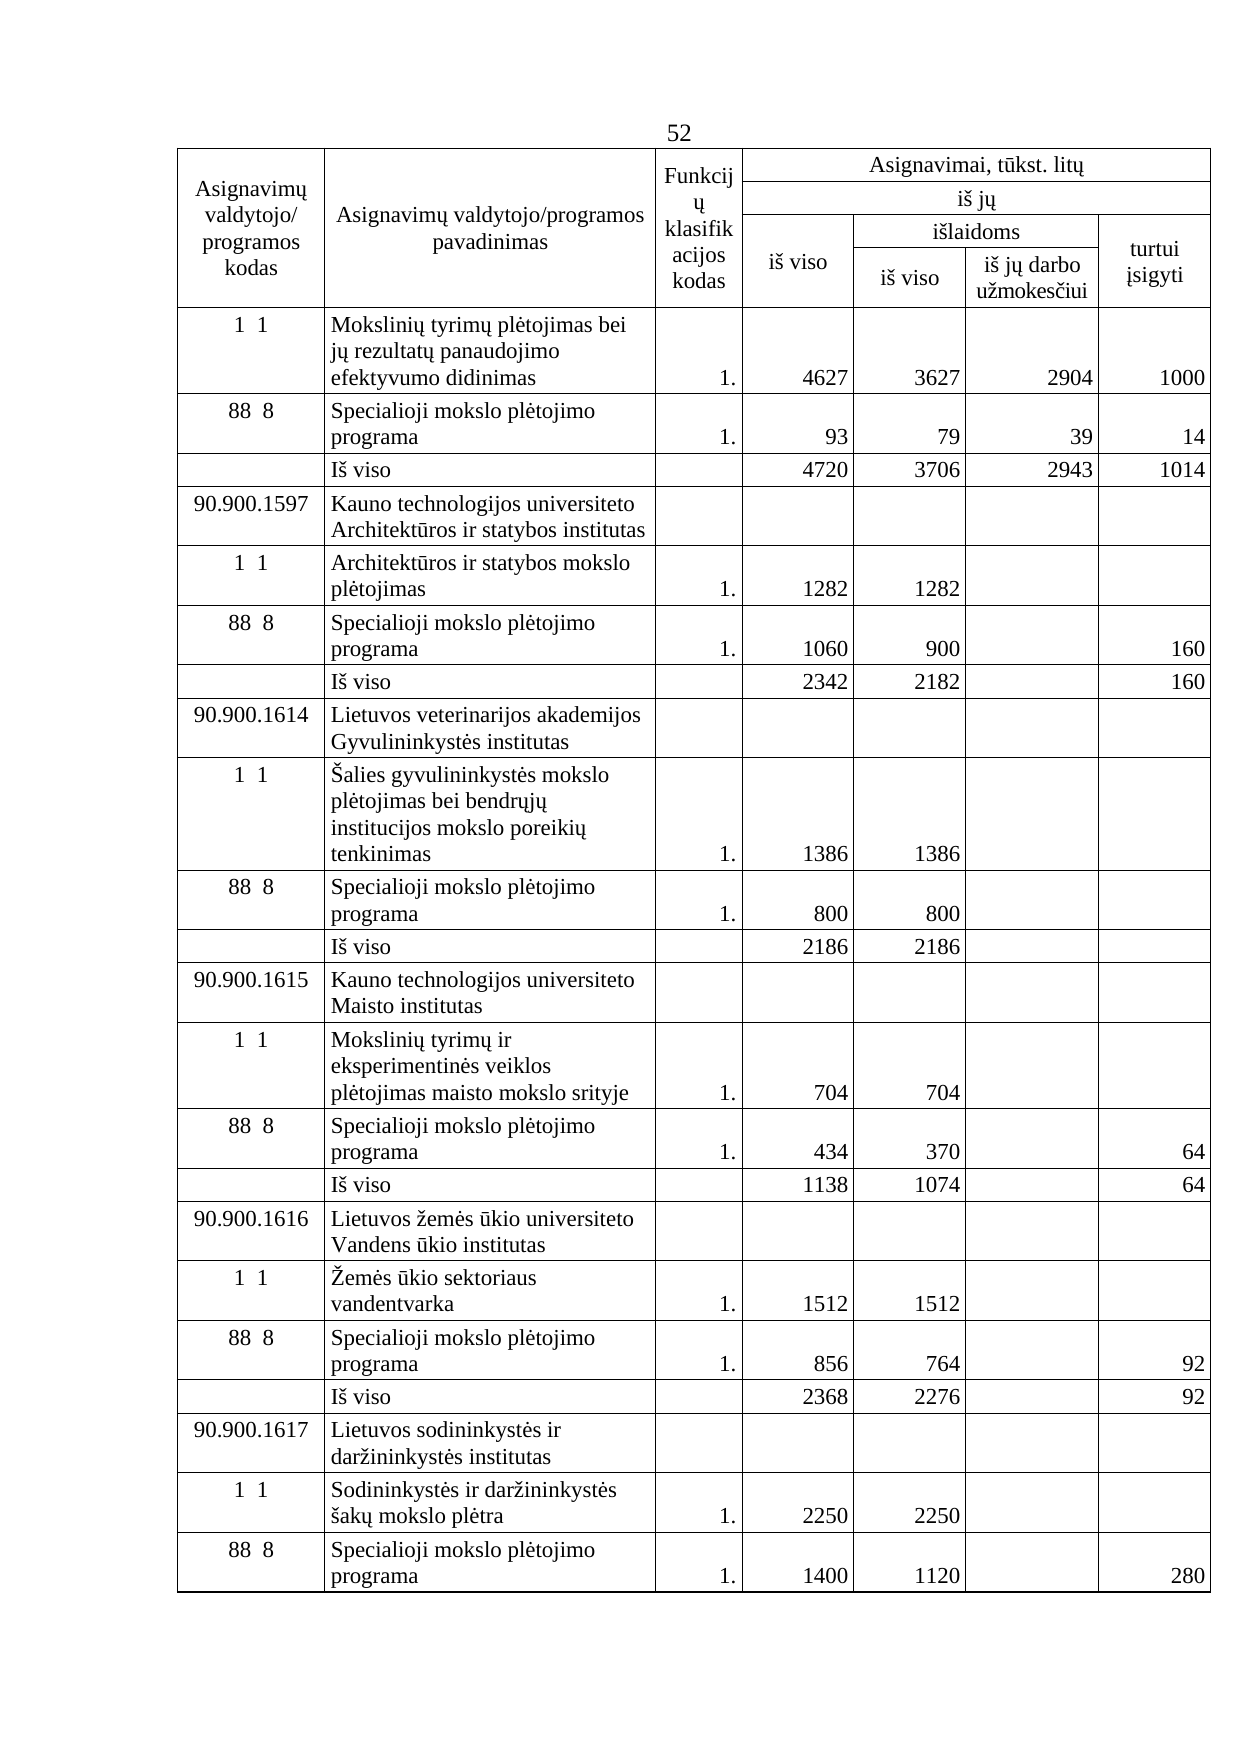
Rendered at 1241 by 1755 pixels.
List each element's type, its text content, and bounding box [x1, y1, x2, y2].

table_cell [966, 1261, 1098, 1320]
table_cell Kauno technologijos universiteto Architektūros ir statybos institutas [325, 487, 655, 545]
table_cell [656, 963, 742, 1022]
table_cell [966, 699, 1098, 757]
table_cell Specialioji mokslo plėtojimo programa [325, 1109, 655, 1167]
table_cell iš jų darbo užmokesčiui [966, 248, 1098, 307]
table_cell 370 [854, 1109, 965, 1167]
table_cell 1. [656, 758, 742, 869]
table_cell 900 [854, 606, 965, 664]
table_cell 90.900.1617 [178, 1414, 324, 1472]
table_cell [966, 1414, 1098, 1472]
table_cell 88 8 [178, 1321, 324, 1379]
table_cell 1. [656, 1109, 742, 1167]
table_cell [743, 1202, 853, 1260]
table_cell [1099, 699, 1210, 757]
table_cell Iš viso [325, 665, 655, 698]
table_cell [966, 1380, 1098, 1413]
table_cell [178, 930, 324, 962]
table_cell [966, 1321, 1098, 1379]
table_cell 88 8 [178, 394, 324, 452]
table_cell 434 [743, 1109, 853, 1167]
table_cell 93 [743, 394, 853, 452]
table_cell 2186 [743, 930, 853, 962]
table_cell [966, 758, 1098, 869]
table_cell iš viso [743, 215, 853, 307]
table_cell [966, 1023, 1098, 1108]
table_cell 1. [656, 308, 742, 393]
table_cell [1099, 758, 1210, 869]
table_cell 1282 [854, 546, 965, 605]
table_cell 856 [743, 1321, 853, 1379]
table_header Asignavimų valdytojo/programos pavadinimas [325, 149, 655, 307]
table_cell Šalies gyvulininkystės mokslo plėtojimas bei bendrųjų institucijos mokslo poreikių tenkinimas [325, 758, 655, 869]
table_cell Specialioji mokslo plėtojimo programa [325, 1321, 655, 1379]
table_cell 1. [656, 1533, 742, 1591]
table_cell [178, 665, 324, 698]
table_cell Iš viso [325, 1169, 655, 1201]
table_cell [966, 487, 1098, 545]
table_cell [656, 454, 742, 486]
table_cell 3627 [854, 308, 965, 393]
table_cell [1099, 546, 1210, 605]
table_cell 800 [854, 871, 965, 929]
table_cell Žemės ūkio sektoriaus vandentvarka [325, 1261, 655, 1320]
table_cell [966, 1473, 1098, 1532]
table_cell 90.900.1614 [178, 699, 324, 757]
table_header Asignavimai, tūkst. litų [743, 149, 1210, 181]
table_header Funkcijų klasifikacijos kodas [656, 149, 742, 307]
table_cell [966, 963, 1098, 1022]
table_cell 1 1 [178, 1261, 324, 1320]
table_cell Specialioji mokslo plėtojimo programa [325, 871, 655, 929]
table_cell 704 [743, 1023, 853, 1108]
table_cell Lietuvos žemės ūkio universiteto Vandens ūkio institutas [325, 1202, 655, 1260]
table_cell 1074 [854, 1169, 965, 1201]
table_cell 1060 [743, 606, 853, 664]
table_cell [1099, 1473, 1210, 1532]
table_cell 92 [1099, 1380, 1210, 1413]
table_cell [966, 930, 1098, 962]
table_cell [743, 1414, 853, 1472]
table_cell [854, 699, 965, 757]
table_cell [656, 699, 742, 757]
table_cell 1386 [854, 758, 965, 869]
table_cell [656, 930, 742, 962]
table_cell 1. [656, 394, 742, 452]
table_cell 1000 [1099, 308, 1210, 393]
table_cell 1512 [743, 1261, 853, 1320]
table_cell 90.900.1615 [178, 963, 324, 1022]
table_cell [1099, 1261, 1210, 1320]
table_cell išlaidoms [854, 215, 1098, 247]
table_cell Specialioji mokslo plėtojimo programa [325, 1533, 655, 1591]
table_cell 1 1 [178, 308, 324, 393]
table_cell 2943 [966, 454, 1098, 486]
table_cell 1120 [854, 1533, 965, 1591]
table_cell 1. [656, 1321, 742, 1379]
table_cell 90.900.1616 [178, 1202, 324, 1260]
table_cell [1099, 871, 1210, 929]
table_cell 2368 [743, 1380, 853, 1413]
table_cell [1099, 1414, 1210, 1472]
table_cell Specialioji mokslo plėtojimo programa [325, 606, 655, 664]
table_cell 1138 [743, 1169, 853, 1201]
table_cell iš viso [854, 248, 965, 307]
table_cell Iš viso [325, 1380, 655, 1413]
table_cell [966, 606, 1098, 664]
table_cell 160 [1099, 606, 1210, 664]
table_cell 2276 [854, 1380, 965, 1413]
table_cell 64 [1099, 1169, 1210, 1201]
table_cell [656, 1414, 742, 1472]
table_cell [1099, 1202, 1210, 1260]
table_cell 280 [1099, 1533, 1210, 1591]
table_cell [966, 1109, 1098, 1167]
table_cell Lietuvos veterinarijos akademijos Gyvulininkystės institutas [325, 699, 655, 757]
table_cell turtui įsigyti [1099, 215, 1210, 307]
table_cell [656, 1169, 742, 1201]
table_cell [854, 1202, 965, 1260]
table_cell [656, 1380, 742, 1413]
table_cell 1400 [743, 1533, 853, 1591]
table_cell 3706 [854, 454, 965, 486]
table_cell Kauno technologijos universiteto Maisto institutas [325, 963, 655, 1022]
table_cell Specialioji mokslo plėtojimo programa [325, 394, 655, 452]
table_cell [656, 487, 742, 545]
table_cell iš jų [743, 182, 1210, 214]
table_cell 64 [1099, 1109, 1210, 1167]
table_cell [966, 1533, 1098, 1591]
table_cell 2342 [743, 665, 853, 698]
table_cell [966, 871, 1098, 929]
table_cell 160 [1099, 665, 1210, 698]
table_cell 2182 [854, 665, 965, 698]
table_header Asignavimų valdytojo/ programos kodas [178, 149, 324, 307]
table_cell 88 8 [178, 606, 324, 664]
table_cell [656, 1202, 742, 1260]
table_cell Mokslinių tyrimų ir eksperimentinės veiklos plėtojimas maisto mokslo srityje [325, 1023, 655, 1108]
table_cell 2186 [854, 930, 965, 962]
table_cell 1. [656, 1261, 742, 1320]
table_cell 90.900.1597 [178, 487, 324, 545]
table_cell 1 1 [178, 758, 324, 869]
table_cell [743, 699, 853, 757]
table_cell [743, 487, 853, 545]
table_cell 4627 [743, 308, 853, 393]
table_cell 2250 [854, 1473, 965, 1532]
table_cell [966, 665, 1098, 698]
table_cell 1. [656, 1023, 742, 1108]
table_cell 704 [854, 1023, 965, 1108]
table_cell 79 [854, 394, 965, 452]
table_cell 1 1 [178, 1473, 324, 1532]
table_cell 1282 [743, 546, 853, 605]
table_cell 1 1 [178, 546, 324, 605]
table_cell Architektūros ir statybos mokslo plėtojimas [325, 546, 655, 605]
table_cell [178, 1169, 324, 1201]
table_cell 1. [656, 546, 742, 605]
table_cell 88 8 [178, 1533, 324, 1591]
table_cell [966, 1202, 1098, 1260]
table_cell 39 [966, 394, 1098, 452]
table_cell 1386 [743, 758, 853, 869]
table_cell 2904 [966, 308, 1098, 393]
table_cell 1. [656, 871, 742, 929]
table_cell 14 [1099, 394, 1210, 452]
table_cell 1 1 [178, 1023, 324, 1108]
table_cell 92 [1099, 1321, 1210, 1379]
table_cell 1014 [1099, 454, 1210, 486]
table_cell 764 [854, 1321, 965, 1379]
table_cell 2250 [743, 1473, 853, 1532]
table_cell 88 8 [178, 1109, 324, 1167]
table_cell Iš viso [325, 454, 655, 486]
table_cell [1099, 487, 1210, 545]
table_cell Iš viso [325, 930, 655, 962]
table_cell [1099, 963, 1210, 1022]
table_cell [1099, 930, 1210, 962]
table_cell 88 8 [178, 871, 324, 929]
table_cell [743, 963, 853, 1022]
table_cell 1. [656, 1473, 742, 1532]
table_cell [854, 1414, 965, 1472]
table_cell [656, 665, 742, 698]
table_cell [854, 487, 965, 545]
table_cell Lietuvos sodininkystės ir daržininkystės institutas [325, 1414, 655, 1472]
table_cell 800 [743, 871, 853, 929]
table_cell 4720 [743, 454, 853, 486]
table_cell [178, 1380, 324, 1413]
table_cell [966, 1169, 1098, 1201]
table_cell [178, 454, 324, 486]
table_cell 1512 [854, 1261, 965, 1320]
table_cell [854, 963, 965, 1022]
table_cell Sodininkystės ir daržininkystės šakų mokslo plėtra [325, 1473, 655, 1532]
table_cell 1. [656, 606, 742, 664]
table_cell [966, 546, 1098, 605]
table_cell [1099, 1023, 1210, 1108]
table_cell Mokslinių tyrimų plėtojimas bei jų rezultatų panaudojimo efektyvumo didinimas [325, 308, 655, 393]
